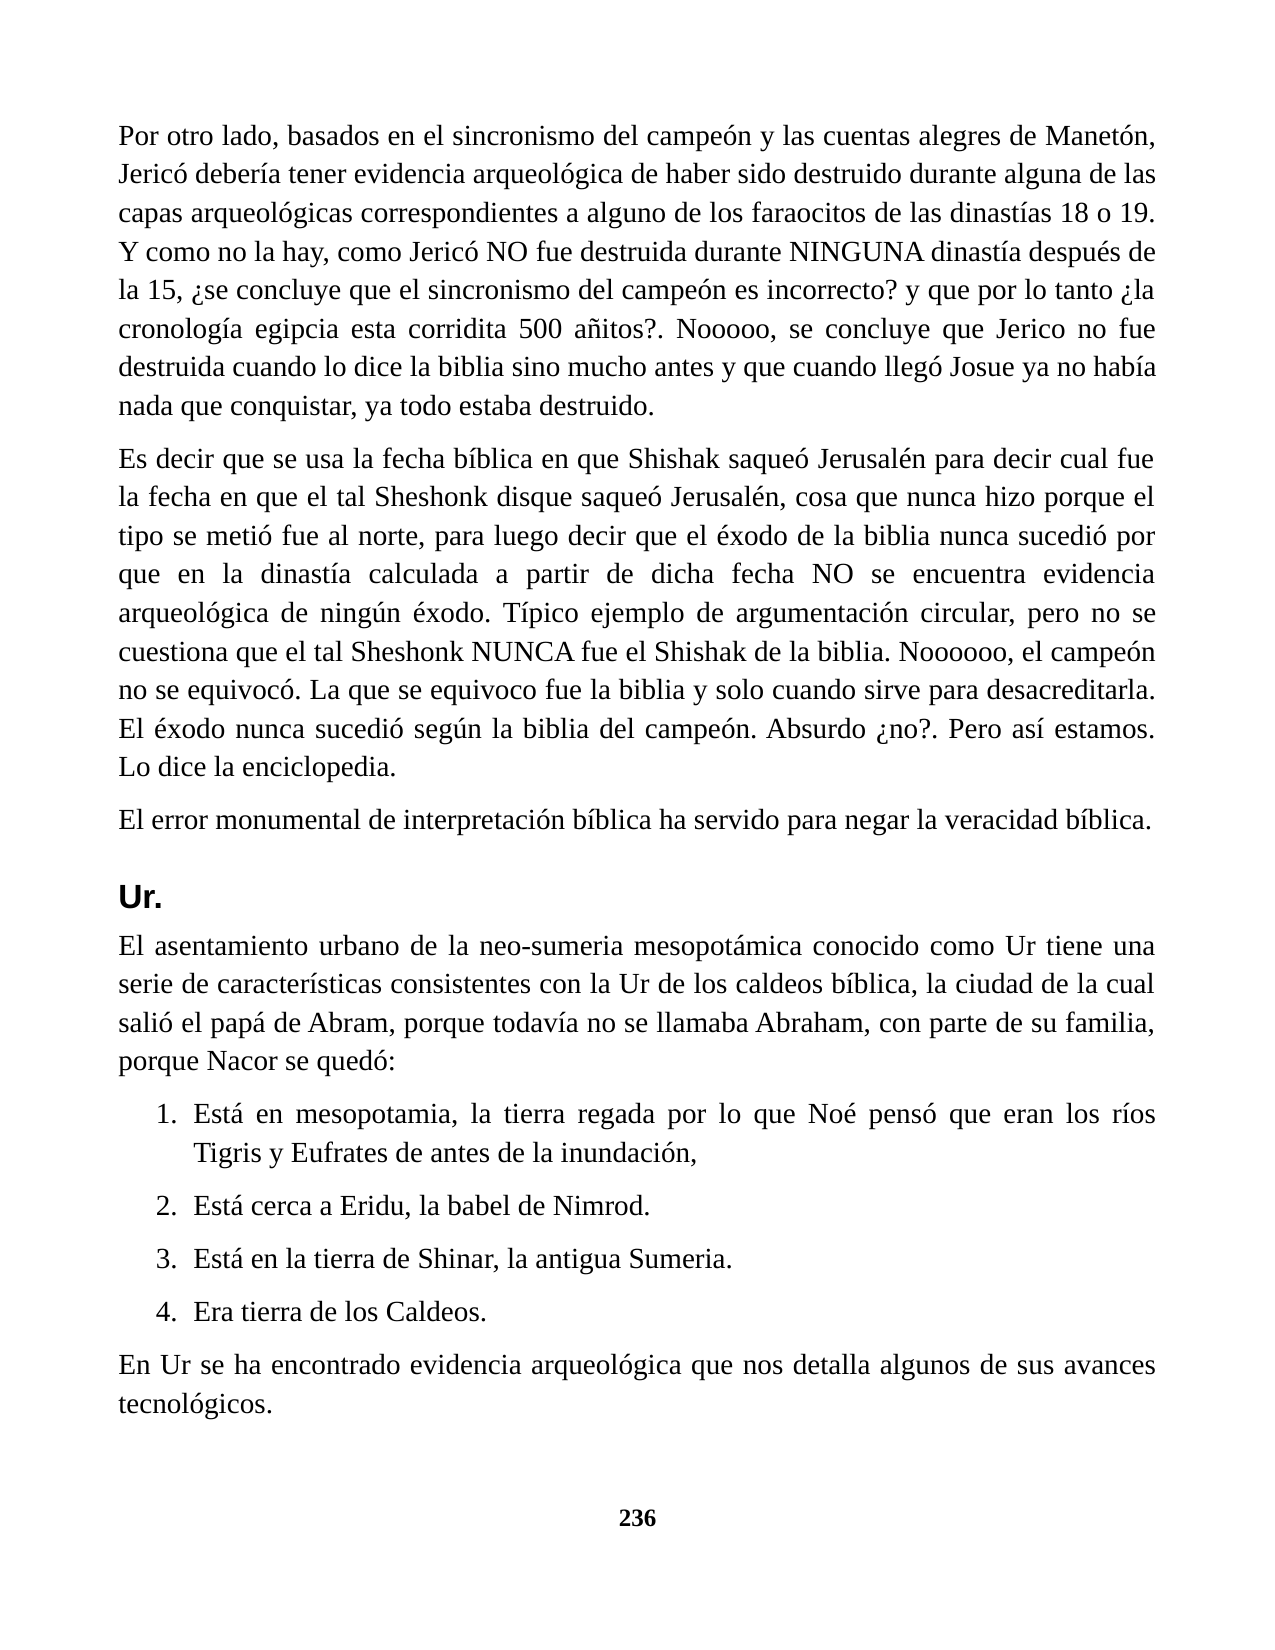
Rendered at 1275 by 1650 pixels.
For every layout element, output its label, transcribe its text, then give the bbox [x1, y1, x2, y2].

list Está en la tierra de Shinar, la antigua Sumeria. [156, 1241, 1157, 1275]
text Es decir que se usa la fecha bíblica en que Shishak saqueó Jerusalén para decir cual fue la fecha en que el tal Sheshonk disque saqueó Jerusalén, cosa que nunca hizo porque el tipo se metió fue al norte, para luego decir que el éxodo de la biblia nunca sucedió por que en la dinastía calculada a partir de dicha fecha NO se encuentra evidencia arqueológica de ningún éxodo. Típico ejemplo de argumentación circular, pero no se cuestiona que el tal Sheshonk NUNCA fue el Shishak de la biblia. Noooooo, el campeón no se equivocó. La que se equivoco fue la biblia y solo cuando sirve para desacreditarla. El éxodo nunca sucedió según la biblia del campeón. Absurdo ¿no?. Pero así estamos. Lo dice la enciclopedia. [118, 441, 1157, 783]
text En Ur se ha encontrado evidencia arqueológica que nos detalla algunos de sus avances tecnológicos. [118, 1347, 1157, 1419]
list Está en mesopotamia, la tierra regada por lo que Noé pensó que eran los ríos Tigris y Eufrates de antes de la inundación, [156, 1096, 1157, 1168]
text Por otro lado, basados en el sincronismo del campeón y las cuentas alegres de Manetón, Jericó debería tener evidencia arqueológica de haber sido destruido durante alguna de las capas arqueológicas correspondientes a alguno de los faraocitos de las dinastías 18 o 19. Y como no la hay, como Jericó NO fue destruida durante NINGUNA dinastía después de la 15, ¿se concluye que el sincronismo del campeón es incorrecto? y que por lo tanto ¿la cronología egipcia esta corridita 500 añitos?. Nooooo, se concluye que Jerico no fue destruida cuando lo dice la biblia sino mucho antes y que cuando llegó Josue ya no había nada que conquistar, ya todo estaba destruido. [118, 118, 1157, 421]
list Era tierra de los Caldeos. [156, 1294, 1157, 1328]
subtitle Ur. [118, 876, 1157, 915]
list Está cerca a Eridu, la babel de Nimrod. [156, 1188, 1157, 1222]
text El error monumental de interpretación bíblica ha servido para negar la veracidad bíblica. [118, 802, 1157, 836]
text El asentamiento urbano de la neo-sumeria mesopotámica conocido como Ur tiene una serie de características consistentes con la Ur de los caldeos bíblica, la ciudad de la cual salió el papá de Abram, porque todavía no se llamaba Abraham, con parte de su familia, porque Nacor se quedó: [118, 928, 1157, 1077]
